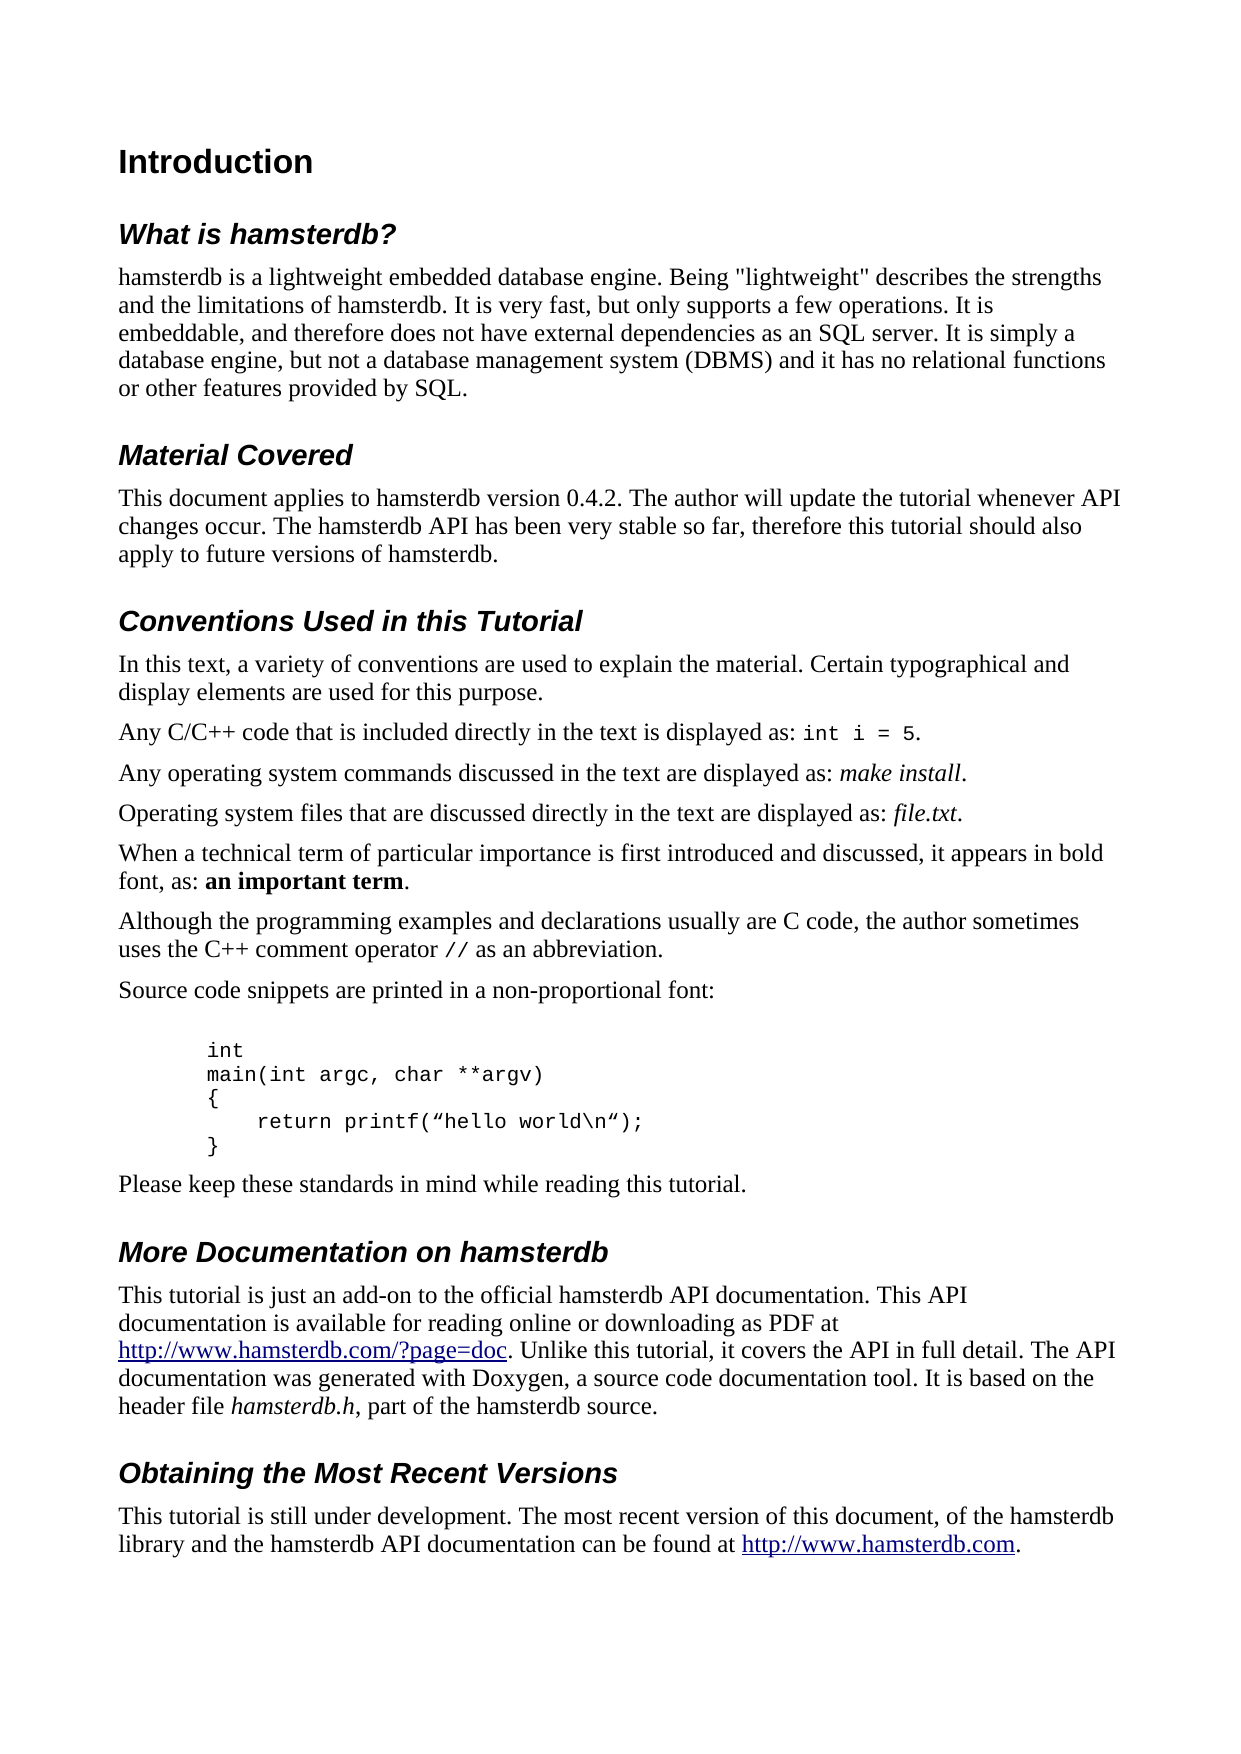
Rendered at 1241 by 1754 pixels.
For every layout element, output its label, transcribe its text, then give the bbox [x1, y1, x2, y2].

text This tutorial is still under development. The most recent version of this document, of the hamsterdb library and the hamsterdb API documentation can be found at http://www.hamsterdb.com. [118, 1502, 1122, 1557]
text In this text, a variety of conventions are used to explain the material. Certain typographical and display elements are used for this purpose. [118, 650, 1122, 706]
subtitle More Documentation on hamsterdb [118, 1236, 1122, 1268]
subtitle Introduction [118, 143, 1122, 181]
text Although the programming examples and declarations usually are C code, the author sometimes uses the C++ comment operator // as an abbreviation. [118, 907, 1122, 964]
text int main(int argc, char **argv) { return printf(“hello world\n“); } [207, 1040, 1122, 1158]
subtitle Material Covered [118, 439, 1122, 472]
text This document applies to hamsterdb version 0.4.2. The author will update the tutorial whenever API changes occur. The hamsterdb API has been very stable so far, therefore this tutorial should also apply to future versions of hamsterdb. [118, 484, 1122, 567]
text Source code snippets are printed in a non-proportional font: [118, 976, 1122, 1004]
text This tutorial is just an add-on to the official hamsterdb API documentation. This API documentation is available for reading online or downloading as PDF at http://www.hamsterdb.com/?page=doc. Unlike this tutorial, it covers the API in full detail. The API documentation was generated with Doxygen, a source code documentation tool. It is based on the header file hamsterdb.h, part of the hamsterdb source. [118, 1281, 1122, 1419]
text Any operating system commands discussed in the text are displayed as: make install. [118, 759, 1122, 787]
text Please keep these standards in mind while reading this tutorial. [118, 1171, 1122, 1198]
text Operating system files that are discussed directly in the text are displayed as: file.txt. [118, 799, 1122, 827]
text hamsterdb is a lightweight embedded database engine. Being "lightweight" describes the strengths and the limitations of hamsterdb. It is very fast, but only supports a few operations. It is embeddable, and therefore does not have external dependencies as an SQL server. It is simply a database engine, but not a database management system (DBMS) and it has no relational functions or other features provided by SQL. [118, 263, 1122, 402]
text Any C/C++ code that is included directly in the text is displayed as: int i = 5. [118, 718, 1122, 747]
text When a technical term of particular importance is first introduced and discussed, it appears in bold font, as: an important term. [118, 839, 1122, 895]
subtitle Conventions Used in this Tutorial [118, 605, 1122, 638]
subtitle What is hamsterdb? [118, 218, 1122, 251]
subtitle Obtaining the Most Recent Versions [118, 1457, 1122, 1489]
